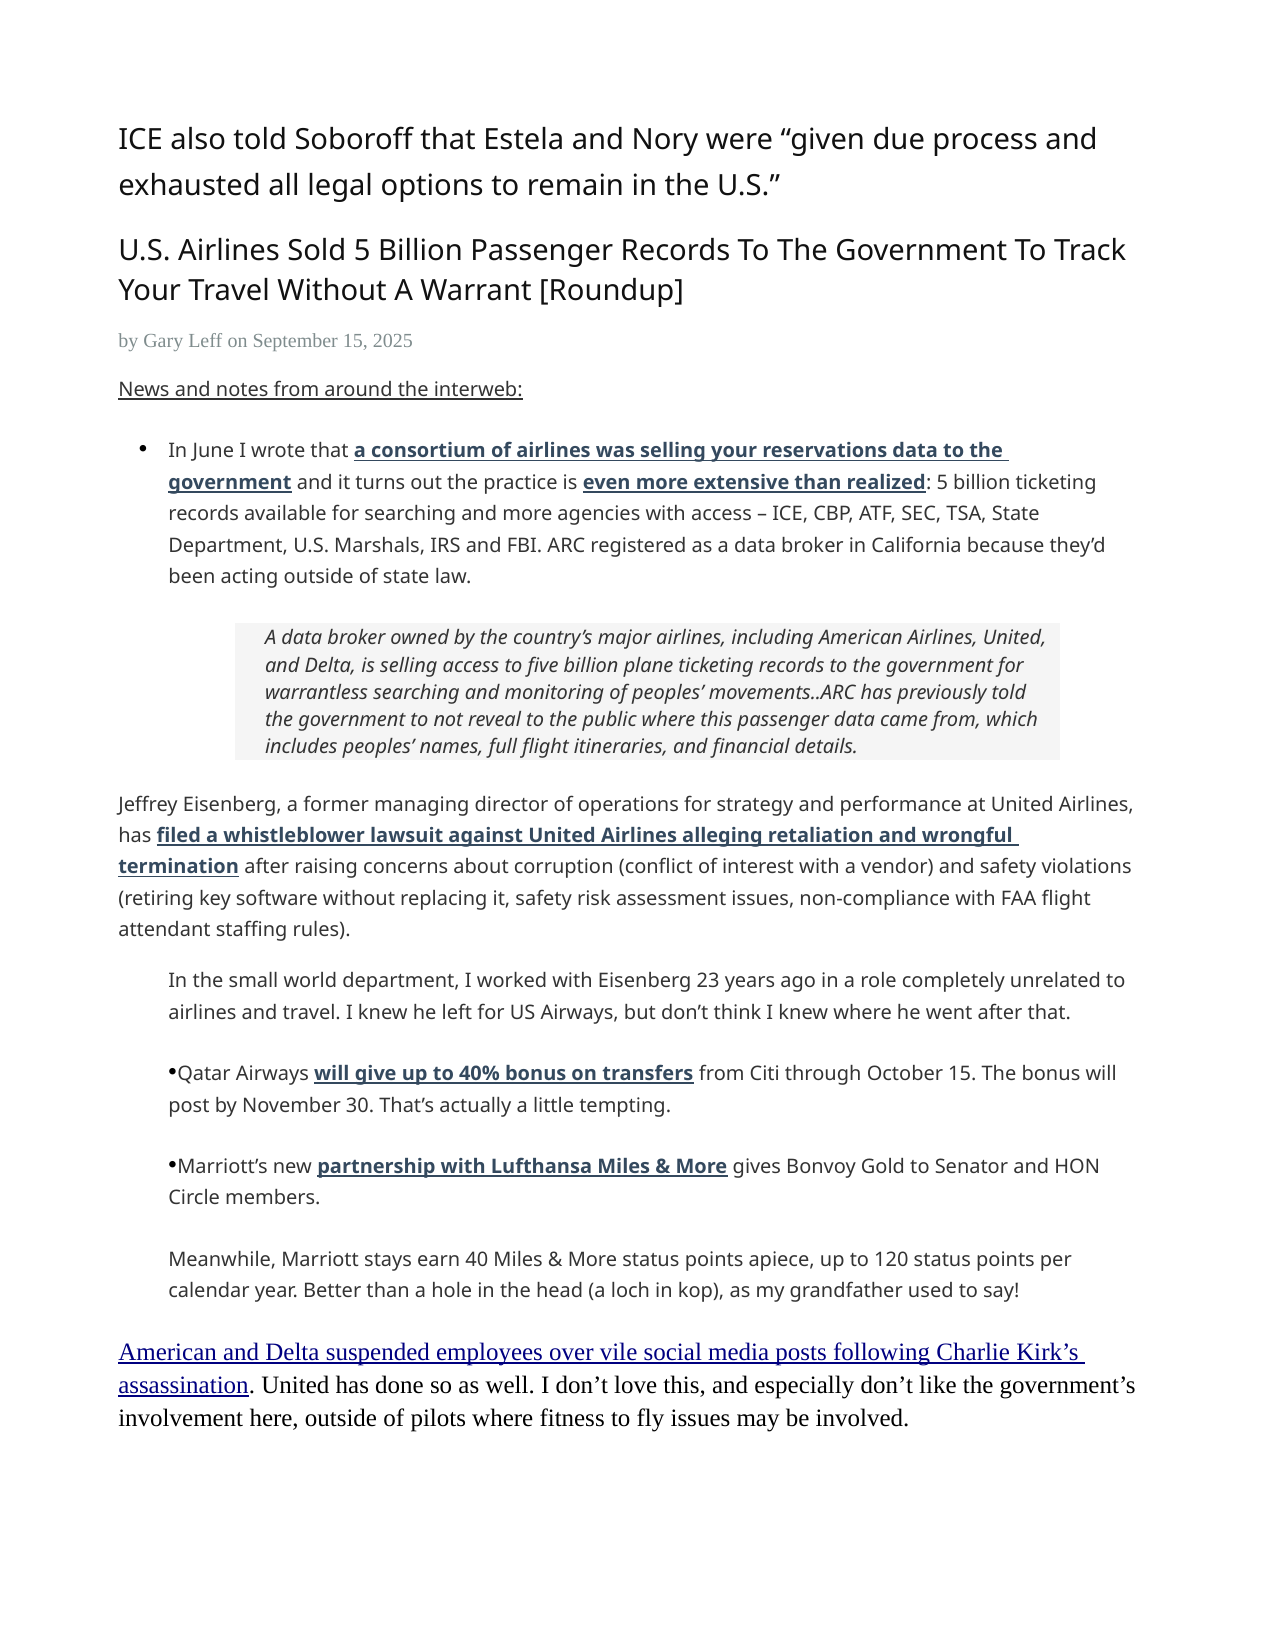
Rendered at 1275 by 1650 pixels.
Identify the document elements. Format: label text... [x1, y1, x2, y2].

text Jeffrey Eisenberg, a former managing director of operations for strategy and performance at United Airlines, has filed a whistleblower lawsuit against United Airlines alleging retaliation and wrongful termination after raising concerns about corruption (conflict of interest with a vendor) and safety violations (retiring key software without replacing it, safety risk assessment issues, non-compliance with FAA flight attendant staffing rules). [118, 790, 1157, 942]
list A data broker owned by the country’s major airlines, including American Airlines, United, and Delta, is selling access to five billion plane ticketing records to the government for warrantless searching and monitoring of peoples’ movements..ARC has previously told the government to not reveal to the public where this passenger data came from, which includes peoples’ names, full flight itineraries, and financial details. [235, 623, 1060, 760]
list Meanwhile, Marriott stays earn 40 Miles & More status points apiece, up to 120 status points per calendar year. Better than a hole in the head (a loch in kop), as my grandfather used to say! [118, 1245, 1157, 1303]
text American and Delta suspended employees over vile social media posts following Charlie Kirk’s assassination. United has done so as well. I don’t love this, and especially don’t like the government’s involvement here, outside of pilots where fitness to fly issues may be involved. [118, 1337, 1157, 1432]
list Marriott’s new partnership with Lufthansa Miles & More gives Bonvoy Gold to Senator and HON Circle members. [118, 1152, 1157, 1211]
subtitle U.S. Airlines Sold 5 Billion Passenger Records To The Government To Track Your Travel Without A Warrant [Roundup] [118, 229, 1157, 309]
list In June I wrote that a consortium of airlines was selling your reservations data to the government and it turns out the practice is even more extensive than realized: 5 billion ticketing records available for searching and more agencies with access – ICE, CBP, ATF, SEC, TSA, State Department, U.S. Marshals, IRS and FBI. ARC registered as a data broker in California because they’d been acting outside of state law. [139, 437, 1157, 589]
text ICE also told Soboroff that Estela and Nory were “given due process and exhausted all legal options to remain in the U.S.” [118, 118, 1157, 203]
list In the small world department, I worked with Eisenberg 23 years ago in a role completely unrelated to airlines and travel. I knew he left for US Airways, but don’t think I knew where he went after that. [118, 967, 1157, 1025]
text by Gary Leff on September 15, 2025 [118, 329, 1157, 352]
text News and notes from around the interweb: [118, 375, 1157, 402]
list Qatar Airways will give up to 40% bonus on transfers from Citi through October 15. The bonus will post by November 30. That’s actually a little tempting. [118, 1059, 1157, 1118]
